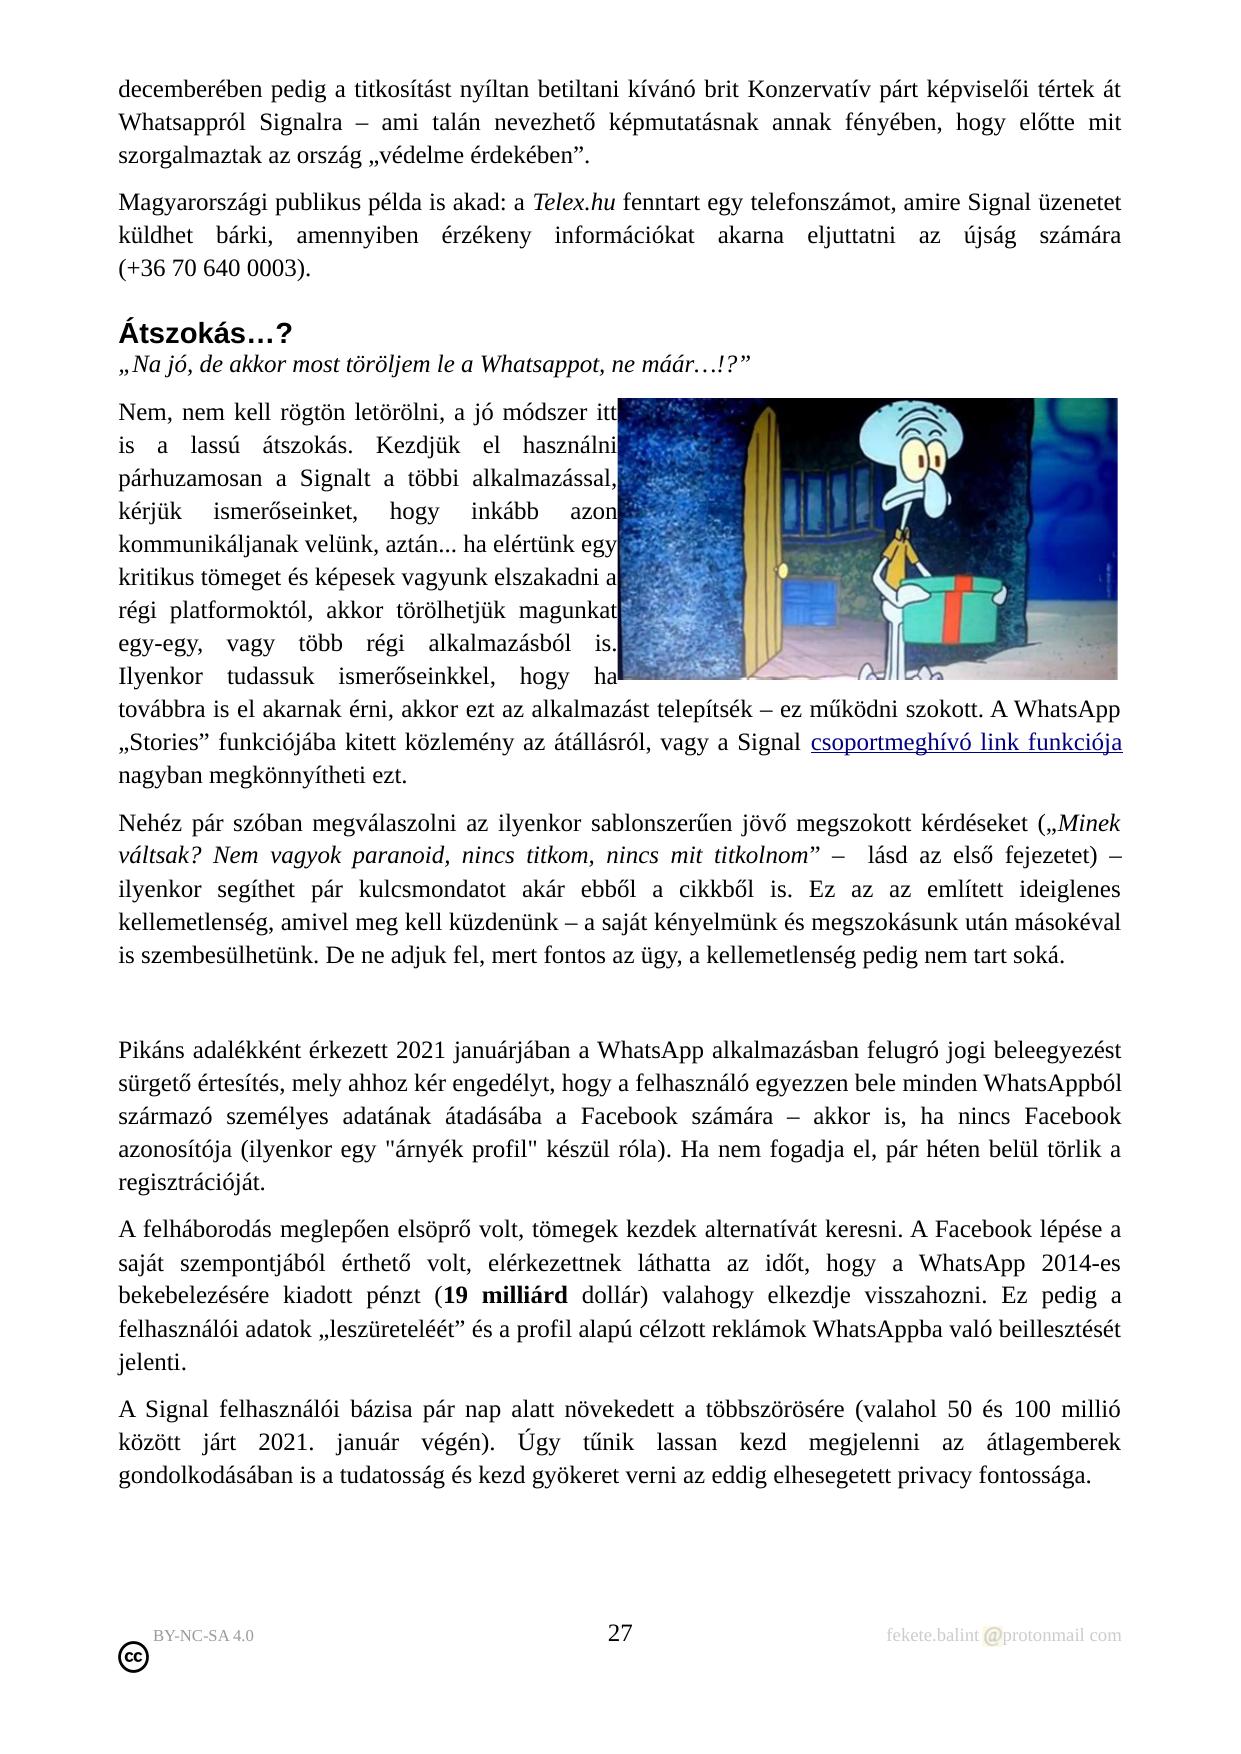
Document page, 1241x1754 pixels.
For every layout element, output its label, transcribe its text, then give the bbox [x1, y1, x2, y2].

picture [617, 398, 1118, 680]
text Pikáns adalékként érkezett 2021 januárjában a WhatsApp alkalmazásban felugró jogi beleegyezést sürgető értesítés, mely ahhoz kér engedélyt, hogy a felhasználó egyezzen bele minden WhatsAppból származó személyes adatának átadásába a Facebook számára – akkor is, ha nincs Facebook azonosítója (ilyenkor egy "árnyék profil" készül róla). Ha nem fogadja el, pár héten belül törlik a regisztrációját. [118, 1035, 1122, 1196]
text Nehéz pár szóban megválaszolni az ilyenkor sablonszerűen jövő megszokott kérdéseket („Minek váltsak? Nem vagyok paranoid, nincs titkom, nincs mit titkolnom” – lásd az első fejezetet) – ilyenkor segíthet pár kulcsmondatot akár ebből a cikkből is. Ez az az említett ideiglenes kellemetlenség, amivel meg kell küzdenünk – a saját kényelmünk és megszokásunk után másokéval is szembesülhetünk. De ne adjuk fel, mert fontos az ügy, a kellemetlenség pedig nem tart soká. [118, 808, 1122, 968]
subtitle Átszokás…? [118, 316, 1122, 349]
text A felháborodás meglepően elsöprő volt, tömegek kezdek alternatívát keresni. A Facebook lépése a saját szempontjából érthető volt, elérkezettnek láthatta az időt, hogy a WhatsApp 2014-es bekebelezésére kiadott pénzt (19 milliárd dollár) valahogy elkezdje visszahozni. Ez pedig a felhasználói adatok „leszüreteléét” és a profil alapú célzott reklámok WhatsAppba való beillesztését jelenti. [118, 1214, 1122, 1375]
text A Signal felhasználói bázisa pár nap alatt növekedett a többszörösére (valahol 50 és 100 millió között járt 2021. január végén). Úgy tűnik lassan kezd megjelenni az átlagemberek gondolkodásában is a tudatosság és kezd gyökeret verni az eddig elhesegetett privacy fontossága. [118, 1394, 1122, 1489]
picture [118, 1641, 149, 1673]
text Magyarországi publikus példa is akad: a Telex.hu fenntart egy telefonszámot, amire Signal üzenetet küldhet bárki, amennyiben érzékeny információkat akarna eljuttatni az újság számára (+36 70 640 0003). [118, 187, 1122, 282]
text decemberében pedig a titkosítást nyíltan betiltani kívánó brit Konzervatív párt képviselői tértek át Whatsappról Signalra – ami talán nevezhető képmutatásnak annak fényében, hogy előtte mit szorgalmaztak az ország „védelme érdekében”. [118, 74, 1122, 168]
picture [982, 1626, 1003, 1647]
text Nem, nem kell rögtön letörölni, a jó módszer itt is a lassú átszokás. Kezdjük el használni párhuzamosan a Signalt a többi alkalmazással, kérjük ismerőseinket, hogy inkább azon kommunikáljanak velünk, aztán... ha elértünk egy kritikus tömeget és képesek vagyunk elszakadni a régi platformoktól, akkor törölhetjük magunkat egy-egy, vagy több régi alkalmazásból is. Ilyenkor tudassuk ismerőseinkkel, hogy ha továbbra is el akarnak érni, akkor ezt az alkalmazást telepítsék – ez működni szokott. A WhatsApp „Stories” funkciójába kitett közlemény az átállásról, vagy a Signal csoportmeghívó link funkciója nagyban megkönnyítheti ezt. [118, 397, 1122, 789]
picture [1060, 398, 1104, 425]
text „Na jó, de akkor most töröljem le a Whatsappot, ne máár…!?” [118, 349, 1122, 378]
